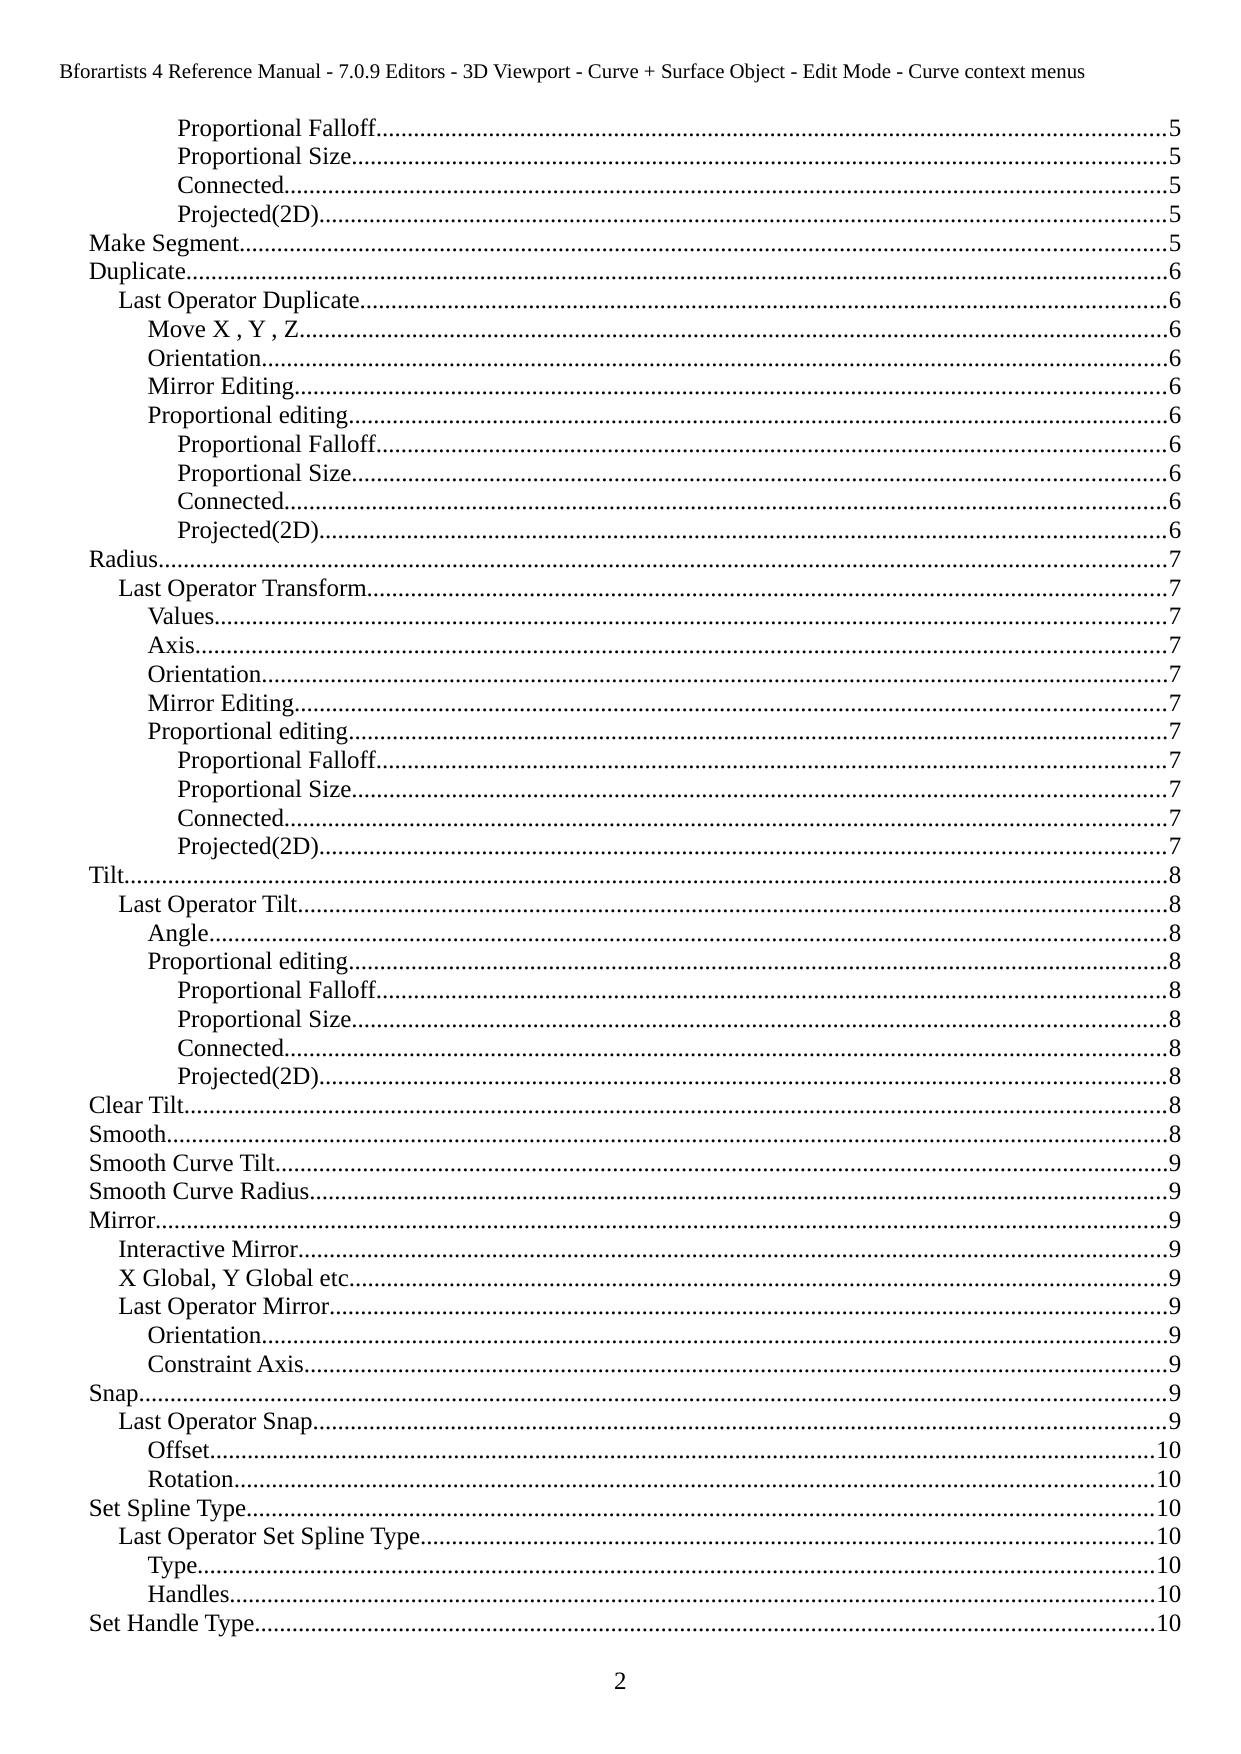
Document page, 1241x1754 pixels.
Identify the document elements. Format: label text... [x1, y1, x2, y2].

text Last Operator Snap 9 [118, 1406, 1181, 1435]
text Connected 6 [177, 486, 1181, 515]
text Proportional Falloff 8 [177, 975, 1181, 1004]
text Type 10 [147, 1550, 1181, 1579]
text Set Spline Type 10 [88, 1493, 1181, 1521]
text Projected(2D) 8 [177, 1061, 1181, 1090]
text Last Operator Mirror 9 [118, 1291, 1181, 1320]
text Orientation 9 [147, 1320, 1181, 1349]
text Last Operator Tilt 8 [118, 889, 1181, 918]
text Snap 9 [88, 1378, 1181, 1406]
text Proportional Falloff 6 [177, 429, 1181, 458]
text Proportional editing 6 [147, 400, 1181, 429]
text Proportional Size 5 [177, 141, 1181, 170]
text Smooth Curve Tilt 9 [88, 1148, 1181, 1176]
text Last Operator Set Spline Type 10 [118, 1521, 1181, 1550]
text Connected 7 [177, 803, 1181, 831]
text Move X , Y , Z 6 [147, 314, 1181, 343]
text Smooth 8 [88, 1119, 1181, 1148]
text Tilt 8 [88, 860, 1181, 889]
text Proportional Size 8 [177, 1004, 1181, 1033]
text Connected 8 [177, 1033, 1181, 1061]
text Clear Tilt 8 [88, 1090, 1181, 1119]
text Angle 8 [147, 918, 1181, 946]
text Projected(2D) 5 [177, 199, 1181, 228]
text Projected(2D) 6 [177, 515, 1181, 544]
text Set Handle Type 10 [88, 1608, 1181, 1636]
text Proportional Size 6 [177, 458, 1181, 486]
text Proportional editing 7 [147, 716, 1181, 745]
text Make Segment 5 [88, 228, 1181, 256]
text Projected(2D) 7 [177, 831, 1181, 860]
text Proportional Size 7 [177, 774, 1181, 803]
text Radius 7 [88, 544, 1181, 573]
text Offset 10 [147, 1435, 1181, 1464]
text Connected 5 [177, 170, 1181, 199]
text Last Operator Transform 7 [118, 573, 1181, 601]
text Constraint Axis 9 [147, 1349, 1181, 1378]
text X Global, Y Global etc. 9 [118, 1263, 1181, 1291]
text Mirror Editing 7 [147, 688, 1181, 716]
text Orientation 6 [147, 343, 1181, 371]
text Interactive Mirror 9 [118, 1234, 1181, 1263]
text Proportional Falloff 7 [177, 745, 1181, 774]
text Mirror Editing 6 [147, 371, 1181, 400]
text Last Operator Duplicate 6 [118, 285, 1181, 314]
text Axis 7 [147, 630, 1181, 659]
text Mirror 9 [88, 1205, 1181, 1234]
text Values 7 [147, 601, 1181, 630]
text Handles 10 [147, 1579, 1181, 1608]
text Proportional editing 8 [147, 946, 1181, 975]
text Proportional Falloff 5 [177, 113, 1181, 141]
text Duplicate 6 [88, 256, 1181, 285]
text Rotation 10 [147, 1464, 1181, 1493]
text Orientation 7 [147, 659, 1181, 688]
text Smooth Curve Radius 9 [88, 1176, 1181, 1205]
